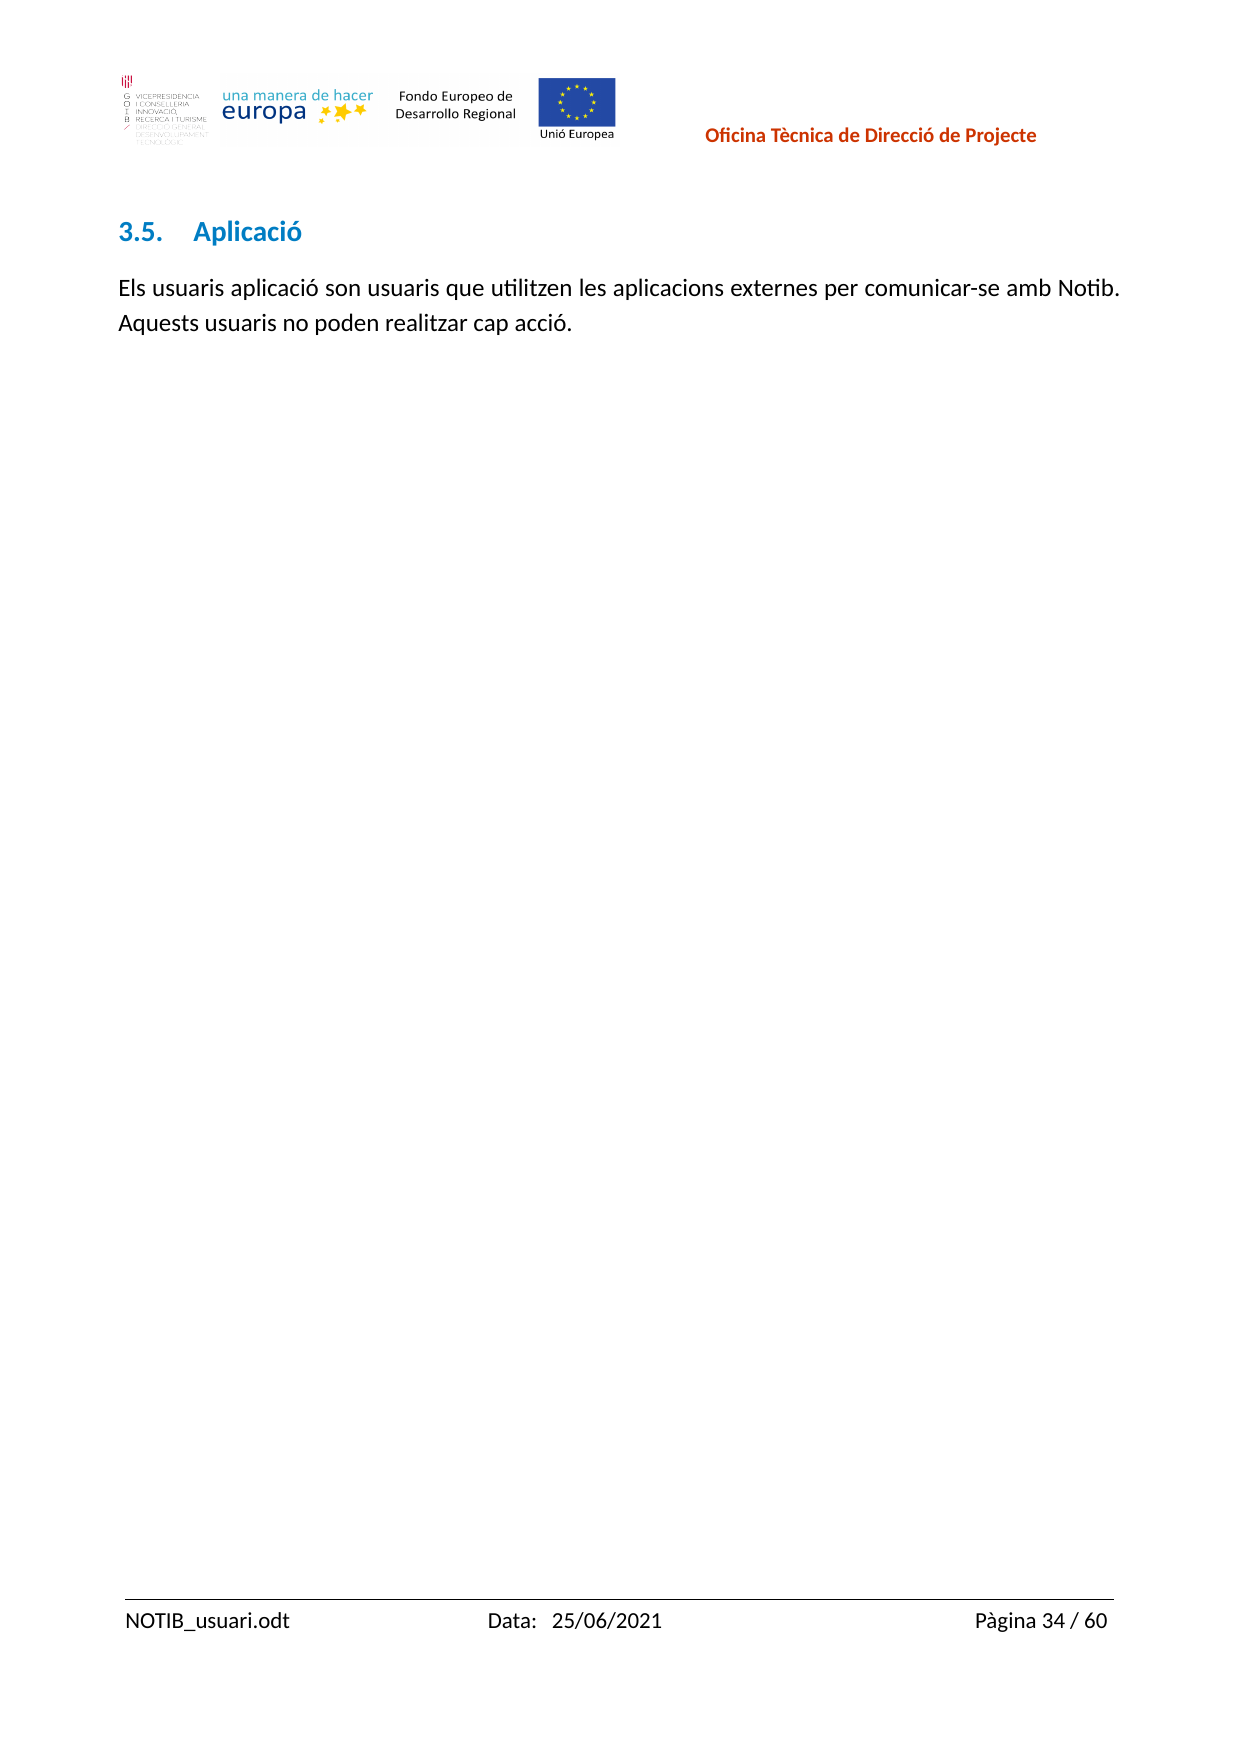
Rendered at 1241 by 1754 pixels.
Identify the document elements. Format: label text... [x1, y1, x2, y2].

picture [118, 73, 213, 147]
picture [219, 73, 621, 147]
subtitle Aplicació [118, 213, 1122, 249]
text Els usuaris aplicació son usuaris que utilitzen les aplicacions externes per comunicar-se amb Notib. Aquests usuaris no poden realitzar cap acció. [118, 272, 1122, 338]
